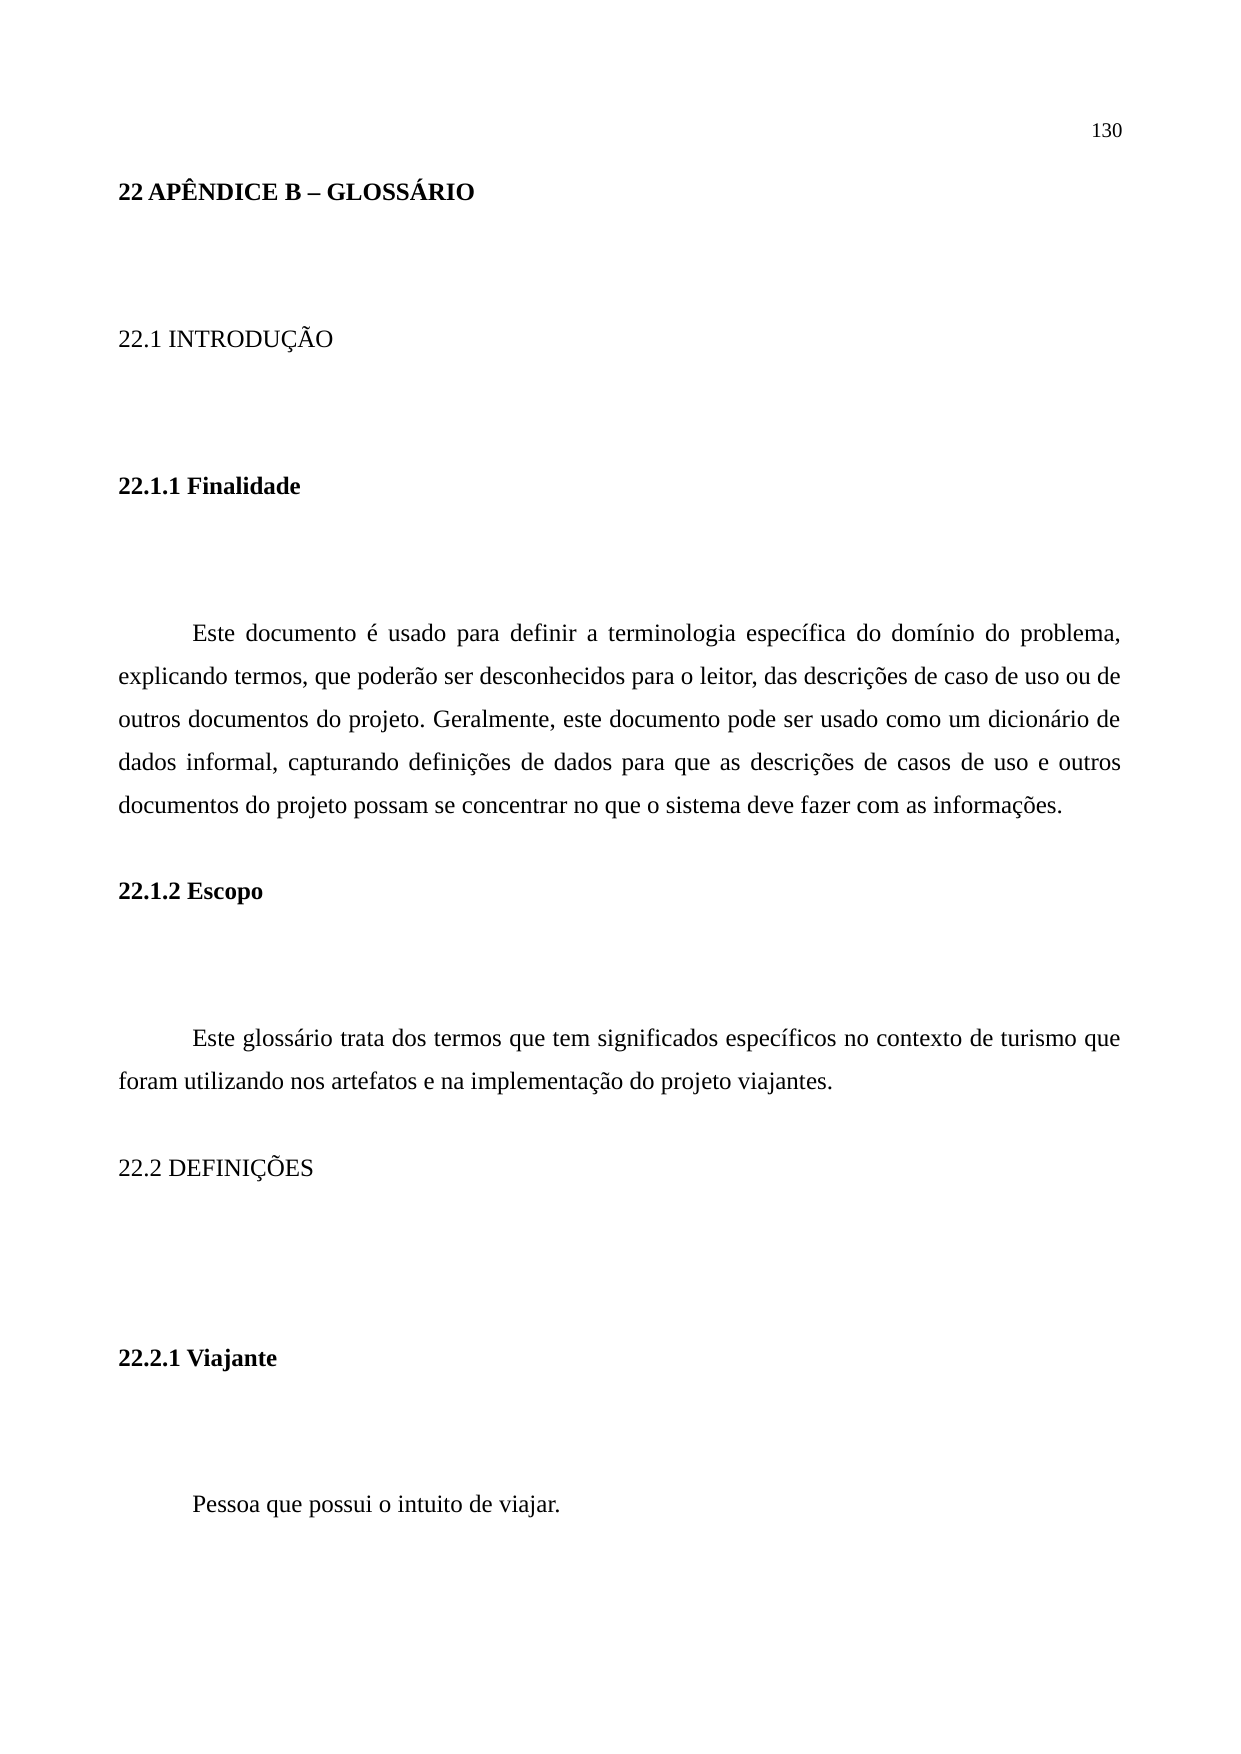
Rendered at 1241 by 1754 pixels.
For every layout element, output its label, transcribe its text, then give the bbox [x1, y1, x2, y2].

text Este documento é usado para definir a terminologia específica do domínio do problema, explicando termos, que poderão ser desconhecidos para o leitor, das descrições de caso de uso ou de outros documentos do projeto. Geralmente, este documento pode ser usado como um dicionário de dados informal, capturando definições de dados para que as descrições de casos de uso e outros documentos do projeto possam se concentrar no que o sistema deve fazer com as informações. [118, 618, 1122, 819]
subtitle Introdução [118, 324, 1122, 353]
text Pessoa que possui o intuito de viajar. [118, 1489, 1122, 1518]
subtitle Apêndice B – Glossário [118, 177, 1120, 206]
subtitle Finalidade [118, 471, 1122, 499]
text Este glossário trata dos termos que tem significados específicos no contexto de turismo que foram utilizando nos artefatos e na implementação do projeto viajantes. [118, 1023, 1122, 1095]
subtitle Definições [118, 1153, 1122, 1181]
subtitle Viajante [118, 1343, 1122, 1371]
subtitle Escopo [118, 876, 1122, 905]
